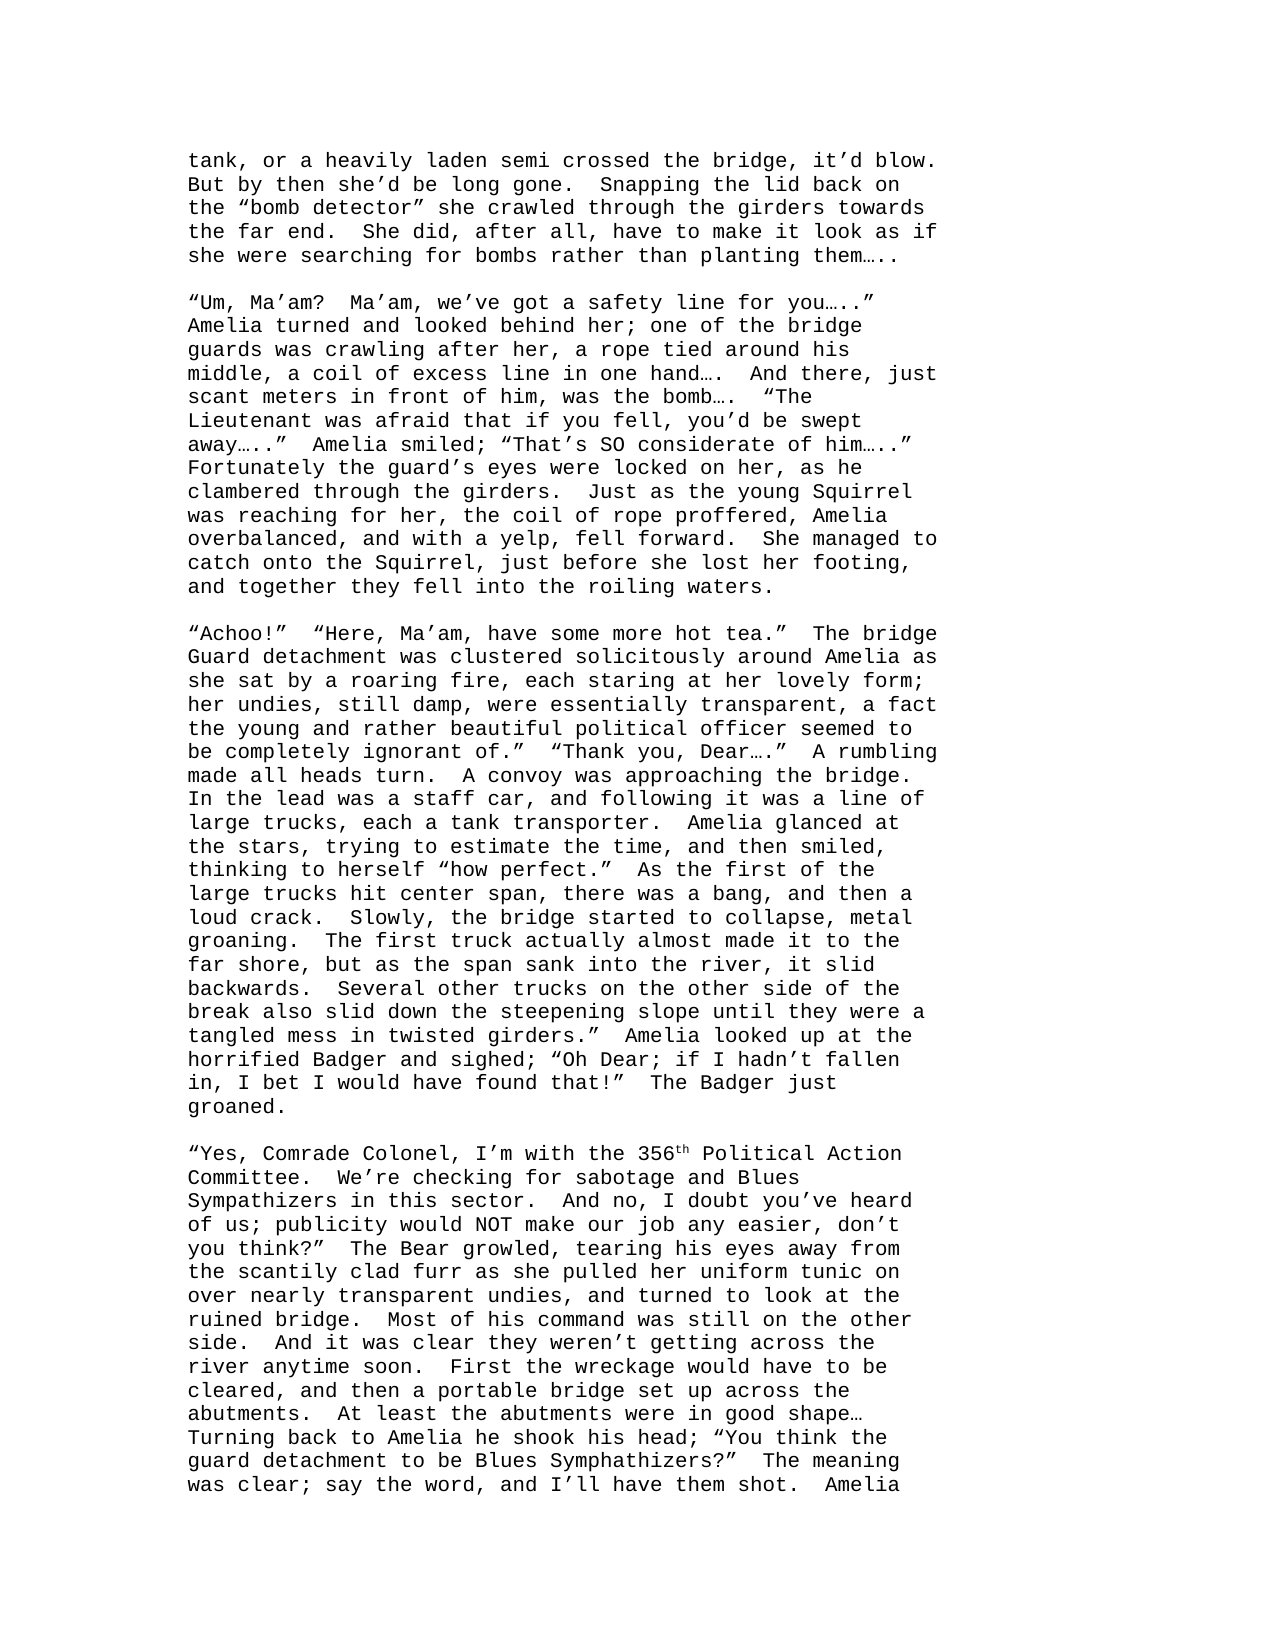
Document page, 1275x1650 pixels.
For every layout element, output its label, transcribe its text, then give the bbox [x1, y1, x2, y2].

text “Yes, Comrade Colonel, I’m with the 356th Political Action Committee. We’re checking for sabotage and Blues Sympathizers in this sector. And no, I doubt you’ve heard of us; publicity would NOT make our job any easier, don’t you think?” The Bear growled, tearing his eyes away from the scantily clad furr as she pulled her uniform tunic on over nearly transparent undies, and turned to look at the ruined bridge. Most of his command was still on the other side. And it was clear they weren’t getting across the river anytime soon. First the wreckage would have to be cleared, and then a portable bridge set up across the abutments. At least the abutments were in good shape… Turning back to Amelia he shook his head; “You think the guard detachment to be Blues Symphathizers?” The meaning was clear; say the word, and I’ll have them shot. Amelia [187, 1143, 937, 1498]
text “Um, Ma’am? Ma’am, we’ve got a safety line for you…..” Amelia turned and looked behind her; one of the bridge guards was crawling after her, a rope tied around his middle, a coil of excess line in one hand…. And there, just scant meters in front of him, was the bomb…. “The Lieutenant was afraid that if you fell, you’d be swept away…..” Amelia smiled; “That’s SO considerate of him…..” Fortunately the guard’s eyes were locked on her, as he clambered through the girders. Just as the young Squirrel was reaching for her, the coil of rope proffered, Amelia overbalanced, and with a yelp, fell forward. She managed to catch onto the Squirrel, just before she lost her footing, and together they fell into the roiling waters. [187, 292, 937, 599]
text tank, or a heavily laden semi crossed the bridge, it’d blow. But by then she’d be long gone. Snapping the lid back on the “bomb detector” she crawled through the girders towards the far end. She did, after all, have to make it look as if she were searching for bombs rather than planting them….. [187, 150, 937, 268]
text “Achoo!” “Here, Ma’am, have some more hot tea.” The bridge Guard detachment was clustered solicitously around Amelia as she sat by a roaring fire, each staring at her lovely form; her undies, still damp, were essentially transparent, a fact the young and rather beautiful political officer seemed to be completely ignorant of.” “Thank you, Dear….” A rumbling made all heads turn. A convoy was approaching the bridge. In the lead was a staff car, and following it was a line of large trucks, each a tank transporter. Amelia glanced at the stars, trying to estimate the time, and then smiled, thinking to herself “how perfect.” As the first of the large trucks hit center span, there was a bang, and then a loud crack. Slowly, the bridge started to collapse, metal groaning. The first truck actually almost made it to the far shore, but as the span sank into the river, it slid backwards. Several other trucks on the other side of the break also slid down the steepening slope until they were a tangled mess in twisted girders.” Amelia looked up at the horrified Badger and sighed; “Oh Dear; if I hadn’t fallen in, I bet I would have found that!” The Badger just groaned. [187, 623, 937, 1119]
